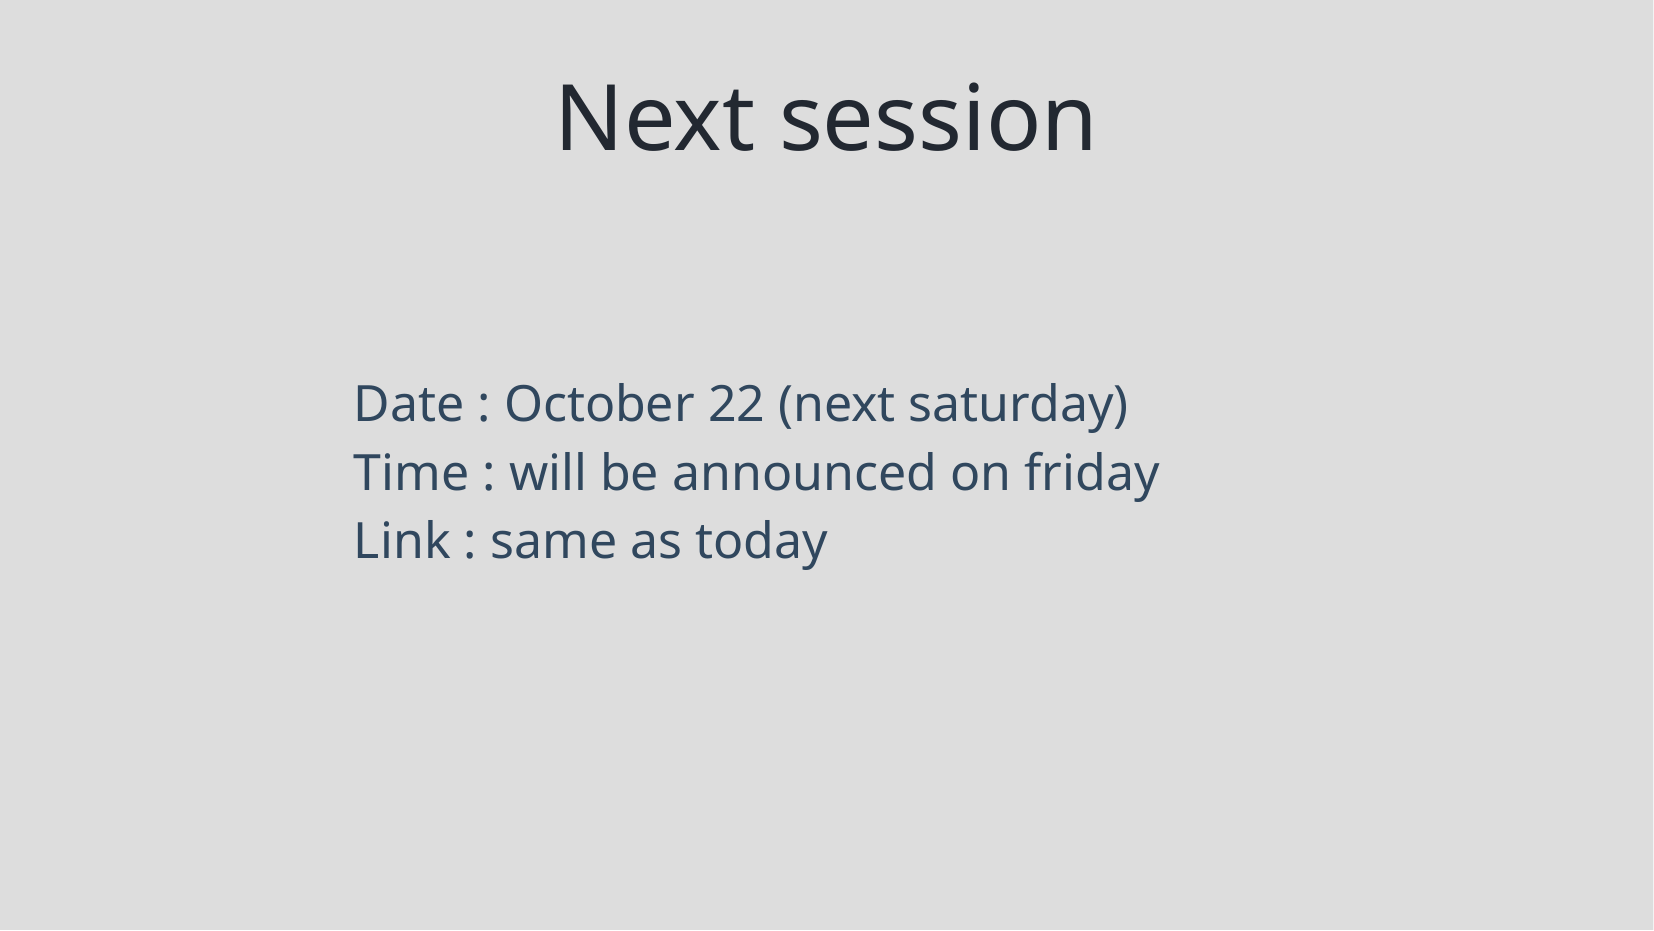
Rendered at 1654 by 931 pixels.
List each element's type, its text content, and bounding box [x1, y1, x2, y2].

title Next session [82, 37, 1571, 193]
text_box Date : October 22 (next saturday) Time : will be announced on friday Link : same as today [339, 361, 1315, 570]
